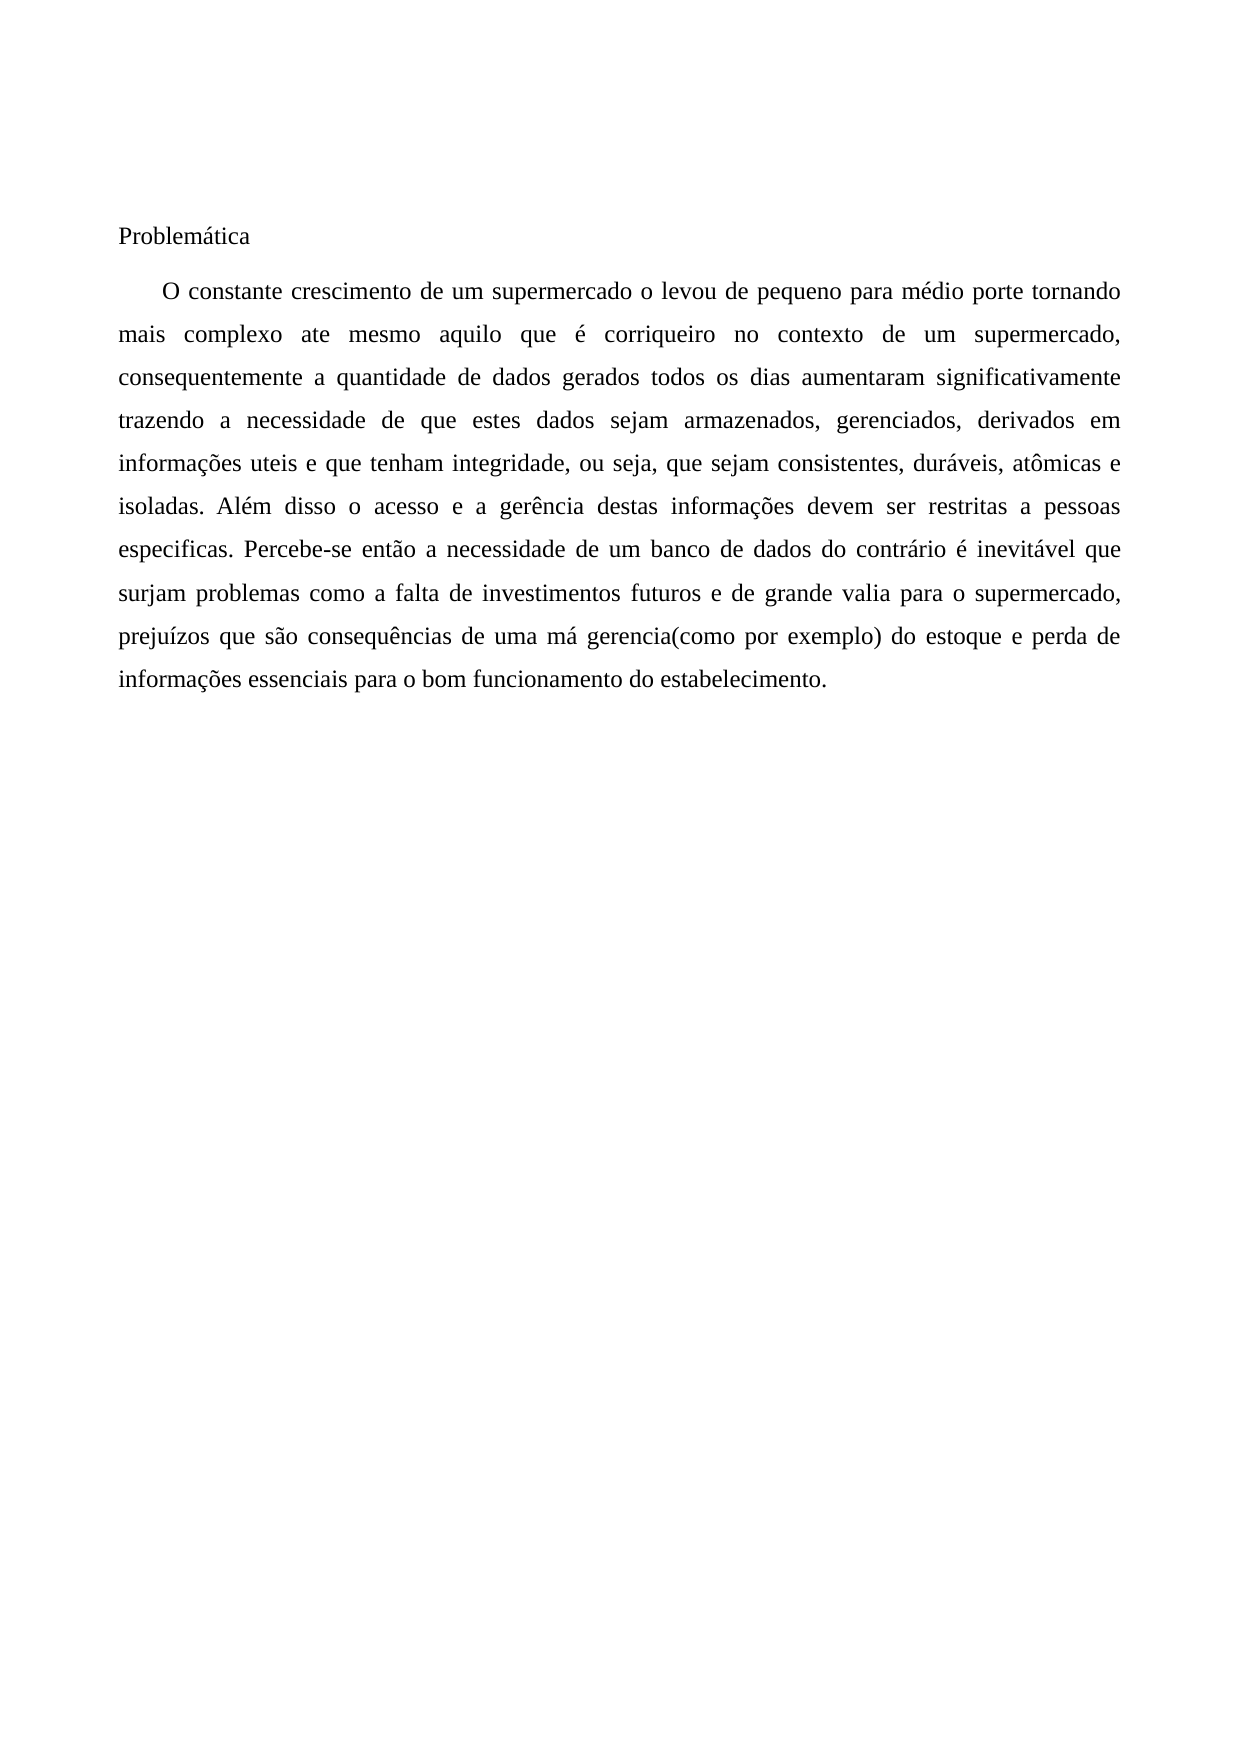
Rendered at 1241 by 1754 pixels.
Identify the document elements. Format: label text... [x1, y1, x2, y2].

text Problemática [118, 221, 1122, 249]
text O constante crescimento de um supermercado o levou de pequeno para médio porte tornando mais complexo ate mesmo aquilo que é corriqueiro no contexto de um supermercado, consequentemente a quantidade de dados gerados todos os dias aumentaram significativamente trazendo a necessidade de que estes dados sejam armazenados, gerenciados, derivados em informações uteis e que tenham integridade, ou seja, que sejam consistentes, duráveis, atômicas e isoladas. Além disso o acesso e a gerência destas informações devem ser restritas a pessoas especificas. Percebe-se então a necessidade de um banco de dados do contrário é inevitável que surjam problemas como a falta de investimentos futuros e de grande valia para o supermercado, prejuízos que são consequências de uma má gerencia(como por exemplo) do estoque e perda de informações essenciais para o bom funcionamento do estabelecimento. [118, 276, 1122, 693]
